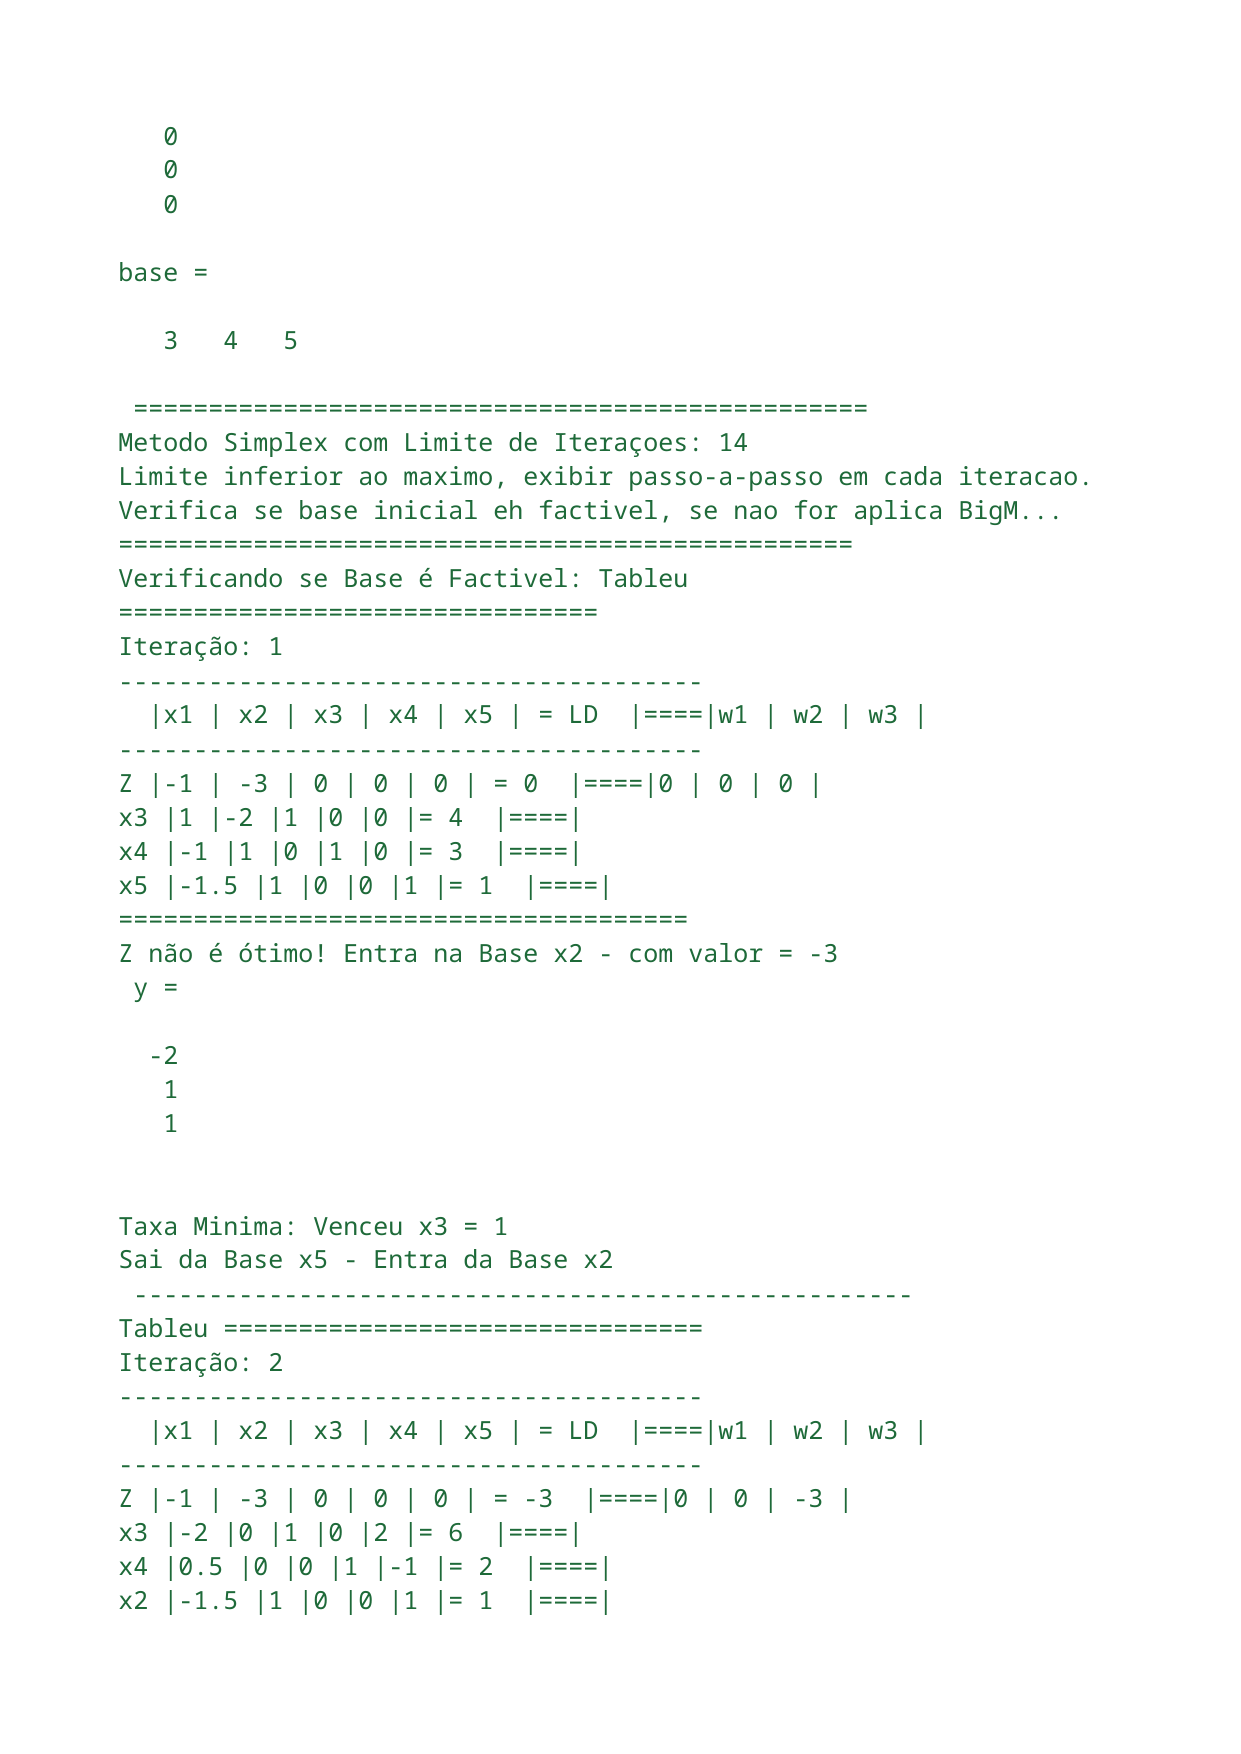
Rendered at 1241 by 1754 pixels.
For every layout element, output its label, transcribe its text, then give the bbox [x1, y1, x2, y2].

text 3 4 5 [118, 322, 1122, 357]
text x3 |-2 |0 |1 |0 |2 |= 6 |====| [118, 1515, 1122, 1549]
text x4 |0.5 |0 |0 |1 |-1 |= 2 |====| [118, 1549, 1122, 1583]
text Tableu ================================ [118, 1310, 1122, 1344]
text Iteração: 2 [118, 1344, 1122, 1378]
text base = [118, 254, 1122, 288]
text Sai da Base x5 - Entra da Base x2 [118, 1242, 1122, 1276]
text Z |-1 | -3 | 0 | 0 | 0 | = -3 |====|0 | 0 | -3 | [118, 1481, 1122, 1515]
text x3 |1 |-2 |1 |0 |0 |= 4 |====| [118, 799, 1122, 833]
text Taxa Minima: Venceu x3 = 1 [118, 1208, 1122, 1242]
text --------------------------------------- [118, 1447, 1122, 1481]
text 0 [118, 186, 1122, 220]
text x5 |-1.5 |1 |0 |0 |1 |= 1 |====| [118, 867, 1122, 902]
text Verificando se Base é Factivel: Tableu ================================ [118, 561, 1122, 629]
text ================================================= [118, 527, 1122, 561]
text 1 [118, 1072, 1122, 1106]
text y = [118, 970, 1122, 1004]
text Iteração: 1 [118, 629, 1122, 663]
text --------------------------------------- [118, 663, 1122, 697]
text ====================================== [118, 902, 1122, 936]
text --------------------------------------- [118, 731, 1122, 765]
text --------------------------------------- [118, 1378, 1122, 1412]
text Metodo Simplex com Limite de Iteraçoes: 14 [118, 425, 1122, 459]
text 0 [118, 152, 1122, 186]
text |x1 | x2 | x3 | x4 | x5 | = LD |====|w1 | w2 | w3 | [118, 1412, 1122, 1447]
text 1 [118, 1106, 1122, 1140]
text -2 [118, 1038, 1122, 1072]
text ---------------------------------------------------- [118, 1276, 1122, 1310]
text x4 |-1 |1 |0 |1 |0 |= 3 |====| [118, 833, 1122, 867]
text Z não é ótimo! Entra na Base x2 - com valor = -3 [118, 936, 1122, 970]
text Limite inferior ao maximo, exibir passo-a-passo em cada iteracao. [118, 459, 1122, 493]
text ================================================= [118, 391, 1122, 425]
text x2 |-1.5 |1 |0 |0 |1 |= 1 |====| [118, 1583, 1122, 1617]
text |x1 | x2 | x3 | x4 | x5 | = LD |====|w1 | w2 | w3 | [118, 697, 1122, 731]
text Verifica se base inicial eh factivel, se nao for aplica BigM... [118, 493, 1122, 527]
text 0 [118, 118, 1122, 152]
text Z |-1 | -3 | 0 | 0 | 0 | = 0 |====|0 | 0 | 0 | [118, 765, 1122, 799]
